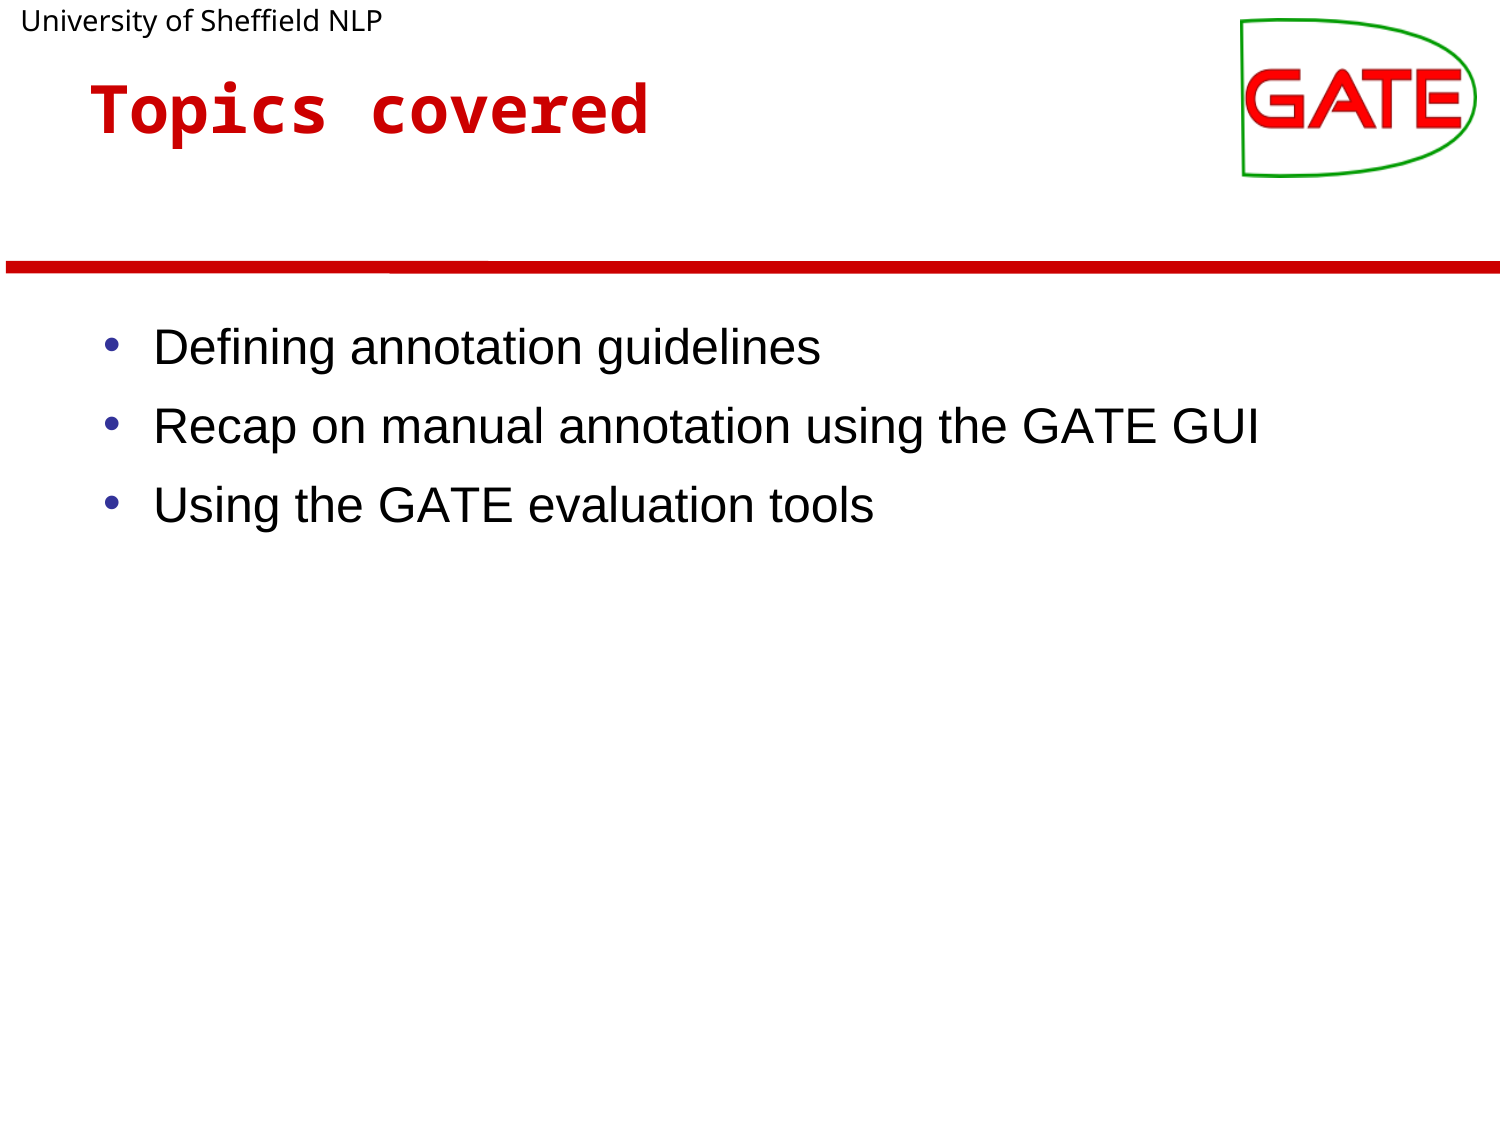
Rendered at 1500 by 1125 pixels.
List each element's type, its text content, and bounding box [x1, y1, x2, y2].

list Defining annotation guidelines Recap on manual annotation using the GATE GUI Using the GATE evaluation tools [88, 299, 1438, 1125]
picture [1424, 18, 1477, 178]
title Topics covered [75, 14, 1424, 202]
